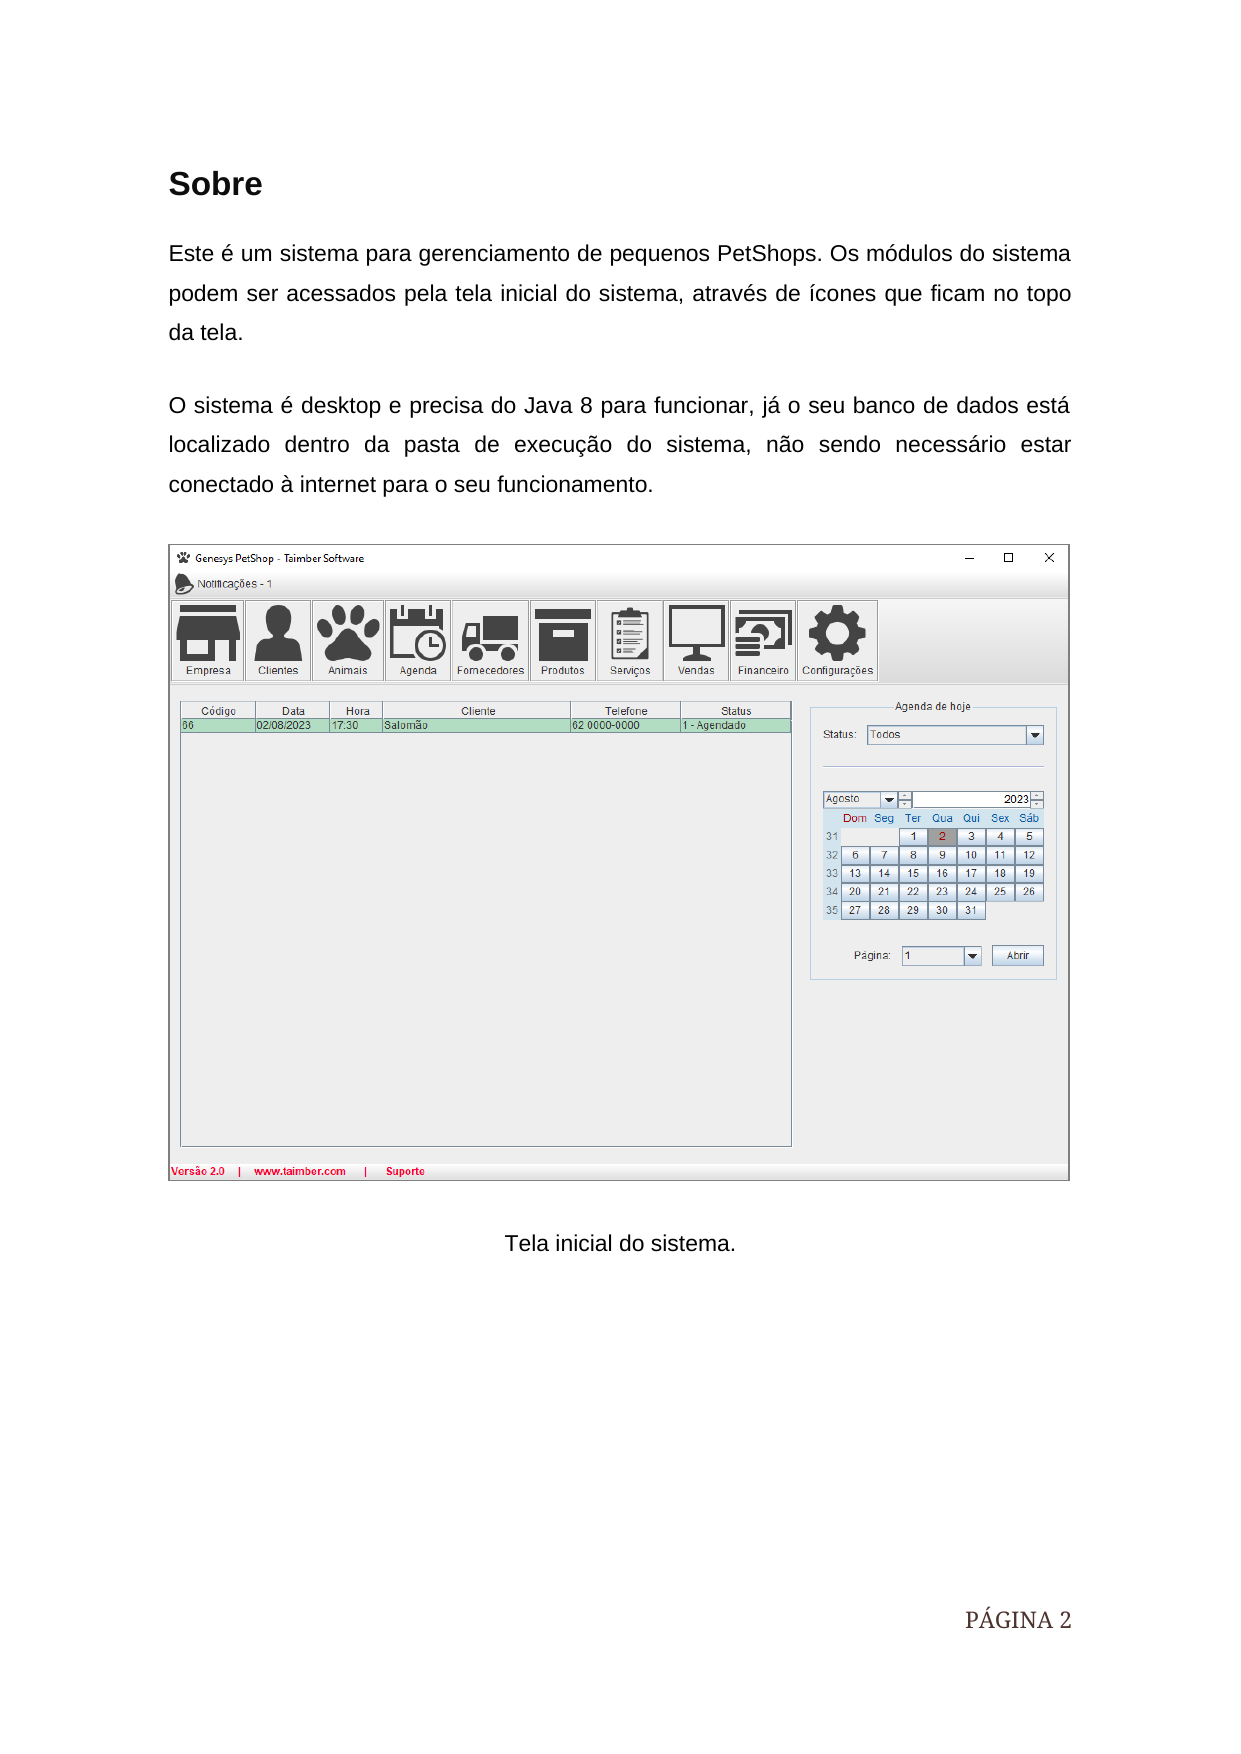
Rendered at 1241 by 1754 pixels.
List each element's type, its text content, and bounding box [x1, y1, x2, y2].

text Tela inicial do sistema. [168, 1230, 1072, 1257]
text O sistema é desktop e precisa do Java 8 para funcionar, já o seu banco de dados está localizado dentro da pasta de execução do sistema, não sendo necessário estar conectado à internet para o seu funcionamento. [168, 392, 1072, 497]
text Este é um sistema para gerenciamento de pequenos PetShops. Os módulos do sistema podem ser acessados pela tela inicial do sistema, através de ícones que ficam no topo da tela. [168, 240, 1072, 346]
subtitle Sobre [168, 164, 1072, 202]
